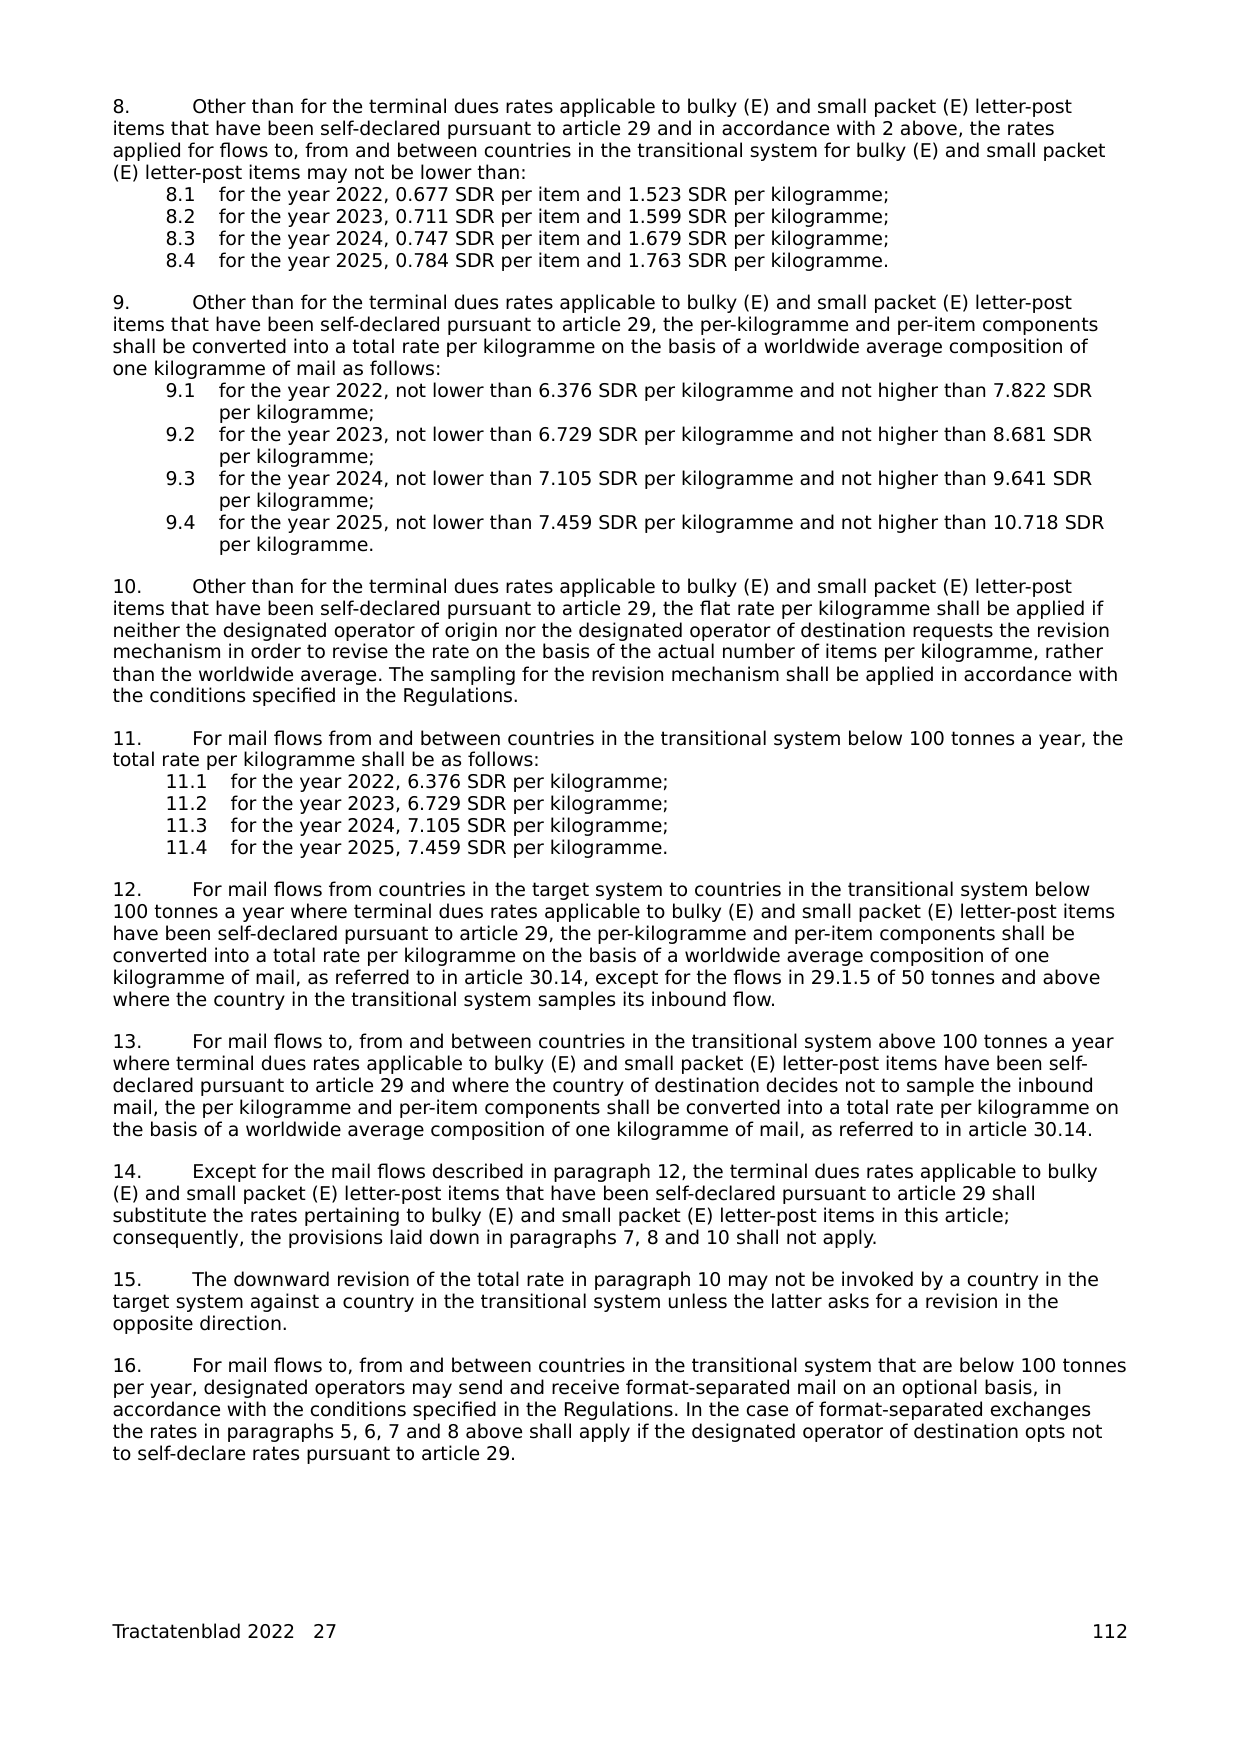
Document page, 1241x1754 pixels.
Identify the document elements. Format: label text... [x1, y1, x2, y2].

text 11.1 for the year 2022, 6.376 SDR per kilogramme; [165, 771, 1128, 793]
text 15. The downward revision of the total rate in paragraph 10 may not be invoked by a country in the target system against a country in the transitional system unless the latter asks for a revision in the opposite direction. [112, 1269, 1128, 1335]
text 8.1 for the year 2022, 0.677 SDR per item and 1.523 SDR per kilogramme; [165, 184, 1128, 206]
text 16. For mail flows to, from and between countries in the transitional system that are below 100 tonnes per year, designated operators may send and receive format-separated mail on an optional basis, in accordance with the conditions specified in the Regulations. In the case of format-separated exchanges the rates in paragraphs 5, 6, 7 and 8 above shall apply if the designated operator of destination opts not to self-declare rates pursuant to article 29. [112, 1355, 1128, 1465]
text 8.4 for the year 2025, 0.784 SDR per item and 1.763 SDR per kilogramme. [165, 250, 1128, 272]
text 10. Other than for the terminal dues rates applicable to bulky (E) and small packet (E) letter-post items that have been self-declared pursuant to article 29, the flat rate per kilogramme shall be applied if neither the designated operator of origin nor the designated operator of destination requests the revision mechanism in order to revise the rate on the basis of the actual number of items per kilogramme, rather than the worldwide average. The sampling for the revision mechanism shall be applied in accordance with the conditions specified in the Regulations. [112, 576, 1128, 707]
text 11. For mail flows from and between countries in the transitional system below 100 tonnes a year, the total rate per kilogramme shall be as follows: [112, 727, 1128, 771]
text 12. For mail flows from countries in the target system to countries in the transitional system below 100 tonnes a year where terminal dues rates applicable to bulky (E) and small packet (E) letter-post items have been self-declared pursuant to article 29, the per-kilogramme and per-item components shall be converted into a total rate per kilogramme on the basis of a worldwide average composition of one kilogramme of mail, as referred to in article 30.14, except for the flows in 29.1.5 of 50 tonnes and above where the country in the transitional system samples its inbound flow. [112, 879, 1128, 1011]
text 14. Except for the mail flows described in paragraph 12, the terminal dues rates applicable to bulky (E) and small packet (E) letter-post items that have been self-declared pursuant to article 29 shall substitute the rates pertaining to bulky (E) and small packet (E) letter-post items in this article; consequently, the provisions laid down in paragraphs 7, 8 and 10 shall not apply. [112, 1161, 1128, 1249]
text 9.3 for the year 2024, not lower than 7.105 SDR per kilogramme and not higher than 9.641 SDR per kilogramme; [165, 468, 1128, 512]
text 11.3 for the year 2024, 7.105 SDR per kilogramme; [165, 815, 1128, 837]
text 8.2 for the year 2023, 0.711 SDR per item and 1.599 SDR per kilogramme; [165, 206, 1128, 228]
text 9.2 for the year 2023, not lower than 6.729 SDR per kilogramme and not higher than 8.681 SDR per kilogramme; [165, 424, 1128, 468]
text 9.1 for the year 2022, not lower than 6.376 SDR per kilogramme and not higher than 7.822 SDR per kilogramme; [165, 380, 1128, 424]
text 13. For mail flows to, from and between countries in the transitional system above 100 tonnes a year where terminal dues rates applicable to bulky (E) and small packet (E) letter-post items have been self-declared pursuant to article 29 and where the country of destination decides not to sample the inbound mail, the per kilogramme and per-item components shall be converted into a total rate per kilogramme on the basis of a worldwide average composition of one kilogramme of mail, as referred to in article 30.14. [112, 1031, 1128, 1141]
text 8. Other than for the terminal dues rates applicable to bulky (E) and small packet (E) letter-post items that have been self-declared pursuant to article 29 and in accordance with 2 above, the rates applied for flows to, from and between countries in the transitional system for bulky (E) and small packet (E) letter-post items may not be lower than: [112, 96, 1128, 184]
text 9.4 for the year 2025, not lower than 7.459 SDR per kilogramme and not higher than 10.718 SDR per kilogramme. [165, 512, 1128, 556]
text 11.4 for the year 2025, 7.459 SDR per kilogramme. [165, 837, 1128, 859]
text 8.3 for the year 2024, 0.747 SDR per item and 1.679 SDR per kilogramme; [165, 228, 1128, 250]
text 9. Other than for the terminal dues rates applicable to bulky (E) and small packet (E) letter-post items that have been self-declared pursuant to article 29, the per-kilogramme and per-item components shall be converted into a total rate per kilogramme on the basis of a worldwide average composition of one kilogramme of mail as follows: [112, 292, 1128, 380]
text 11.2 for the year 2023, 6.729 SDR per kilogramme; [165, 793, 1128, 815]
